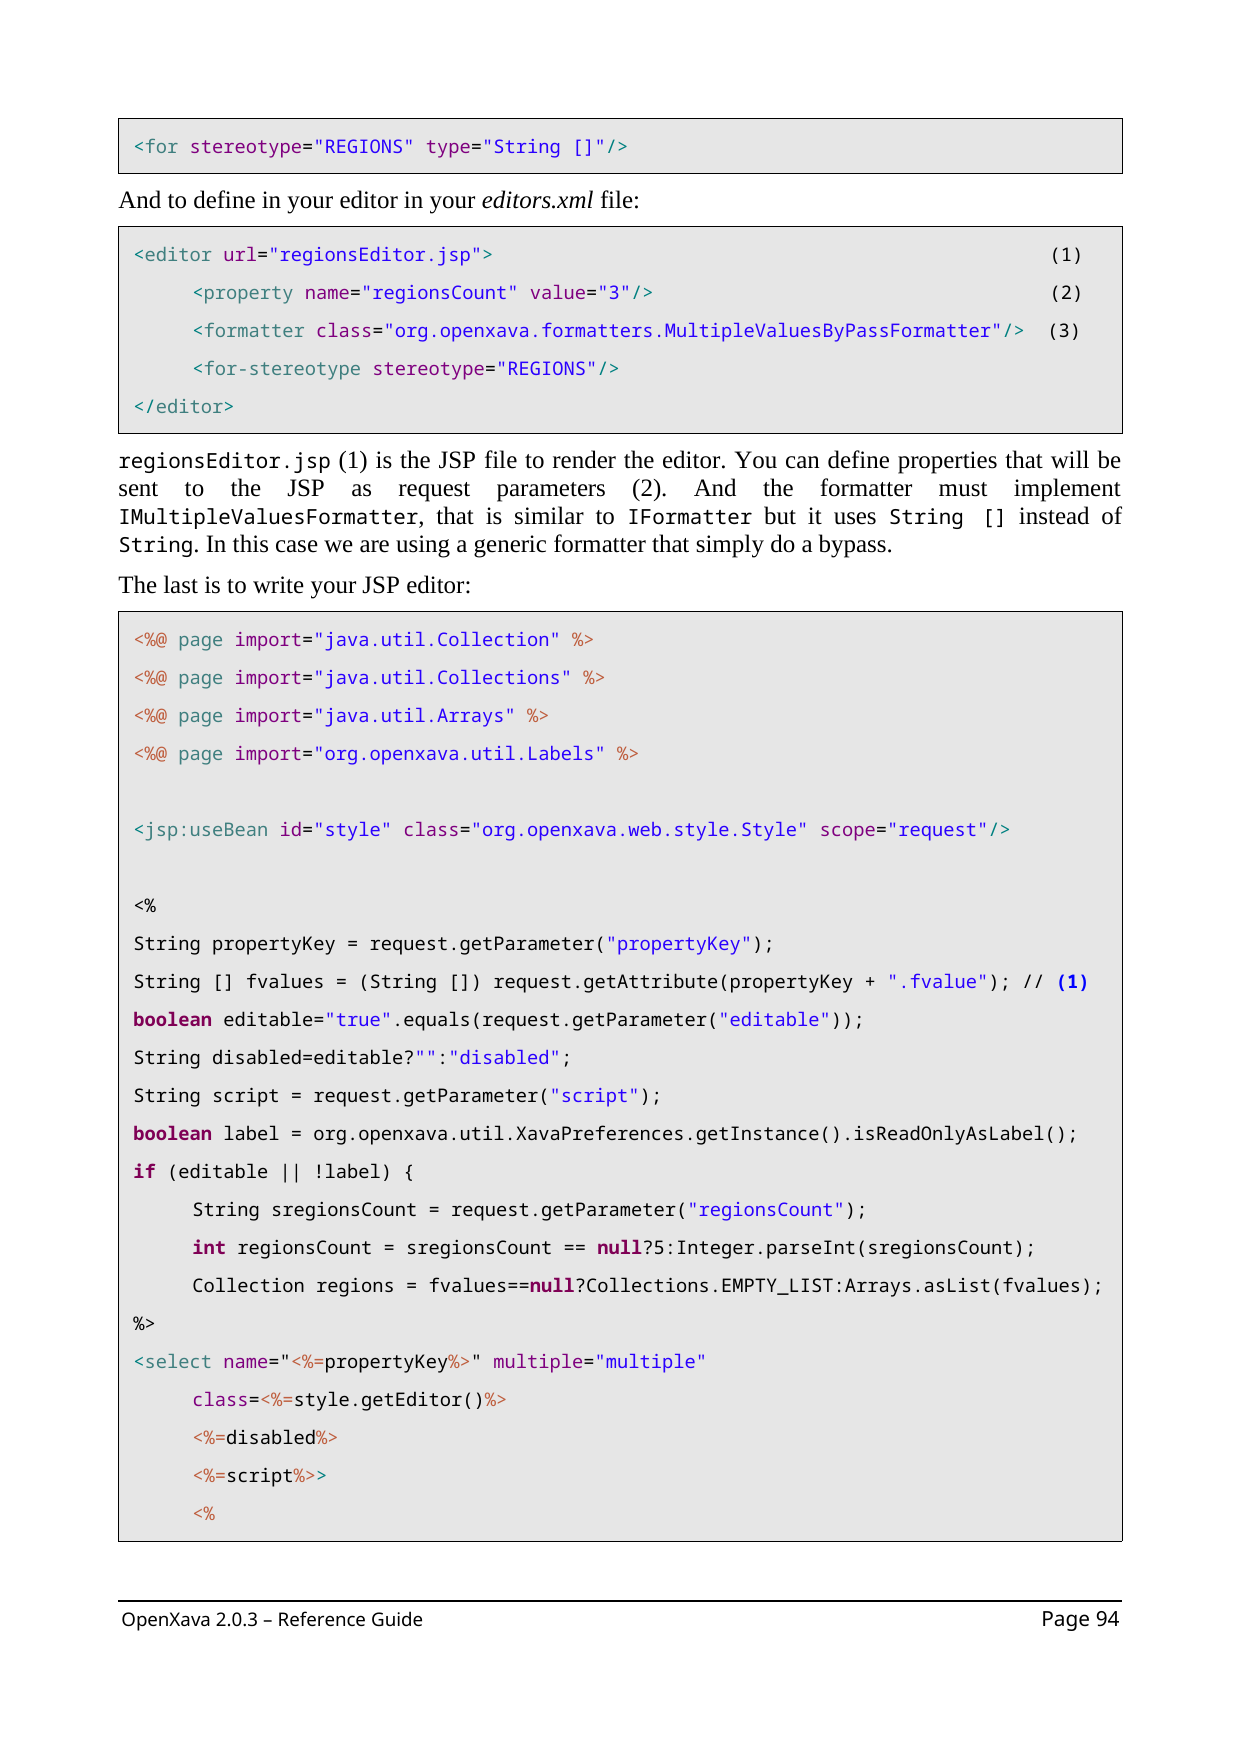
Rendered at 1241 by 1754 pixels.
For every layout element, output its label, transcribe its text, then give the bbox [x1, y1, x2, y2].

text class=<%=style.getEditor()%> [119, 1372, 1122, 1409]
text <%@ page import="java.util.Collection" %> [119, 612, 1122, 649]
text <%@ page import="java.util.Collections" %> [119, 649, 1122, 687]
text The last is to write your JSP editor: [118, 571, 1122, 599]
text regionsEditor.jsp (1) is the JSP file to render the editor. You can define properties that will be sent to the JSP as request parameters (2). And the formatter must implement IMultipleValuesFormatter, that is similar to IFormatter but it uses String [] instead of String. In this case we are using a generic formatter that simply do a bypass. [118, 446, 1122, 558]
text if (editable || !label) { [119, 1143, 1122, 1181]
text boolean label = org.openxava.util.XavaPreferences.getInstance().isReadOnlyAsLabel(); [119, 1105, 1122, 1143]
text <% [119, 877, 1122, 915]
text <%=disabled%> [119, 1409, 1122, 1448]
text <property name="regionsCount" value="3"/> (2) [119, 264, 1122, 302]
text <%@ page import="org.openxava.util.Labels" %> [119, 725, 1122, 763]
text <for stereotype="REGIONS" type="String []"/> [119, 119, 1122, 173]
text boolean editable="true".equals(request.getParameter("editable")); [119, 991, 1122, 1029]
text <for-stereotype stereotype="REGIONS"/> [119, 340, 1122, 378]
text <jsp:useBean id="style" class="org.openxava.web.style.Style" scope="request"/> [119, 801, 1122, 839]
text int regionsCount = sregionsCount == null?5:Integer.parseInt(sregionsCount); [119, 1219, 1122, 1257]
text %> [119, 1296, 1122, 1333]
text Collection regions = fvalues==null?Collections.EMPTY_LIST:Arrays.asList(fvalues); [119, 1257, 1122, 1296]
text String sregionsCount = request.getParameter("regionsCount"); [119, 1181, 1122, 1219]
text <% [119, 1486, 1122, 1541]
text <formatter class="org.openxava.formatters.MultipleValuesByPassFormatter"/> (3) [119, 302, 1122, 340]
text <%@ page import="java.util.Arrays" %> [119, 687, 1122, 725]
text String script = request.getParameter("script"); [119, 1067, 1122, 1105]
text String [] fvalues = (String []) request.getAttribute(propertyKey + ".fvalue"); // (1) [119, 953, 1122, 991]
text String propertyKey = request.getParameter("propertyKey"); [119, 915, 1122, 953]
text And to define in your editor in your editors.xml file: [118, 186, 1122, 214]
text <%=script%>> [119, 1448, 1122, 1486]
text </editor> [119, 378, 1122, 433]
text String disabled=editable?"":"disabled"; [119, 1029, 1122, 1067]
text <select name="<%=propertyKey%>" multiple="multiple" [119, 1333, 1122, 1372]
text <editor url="regionsEditor.jsp"> (1) [119, 227, 1122, 264]
